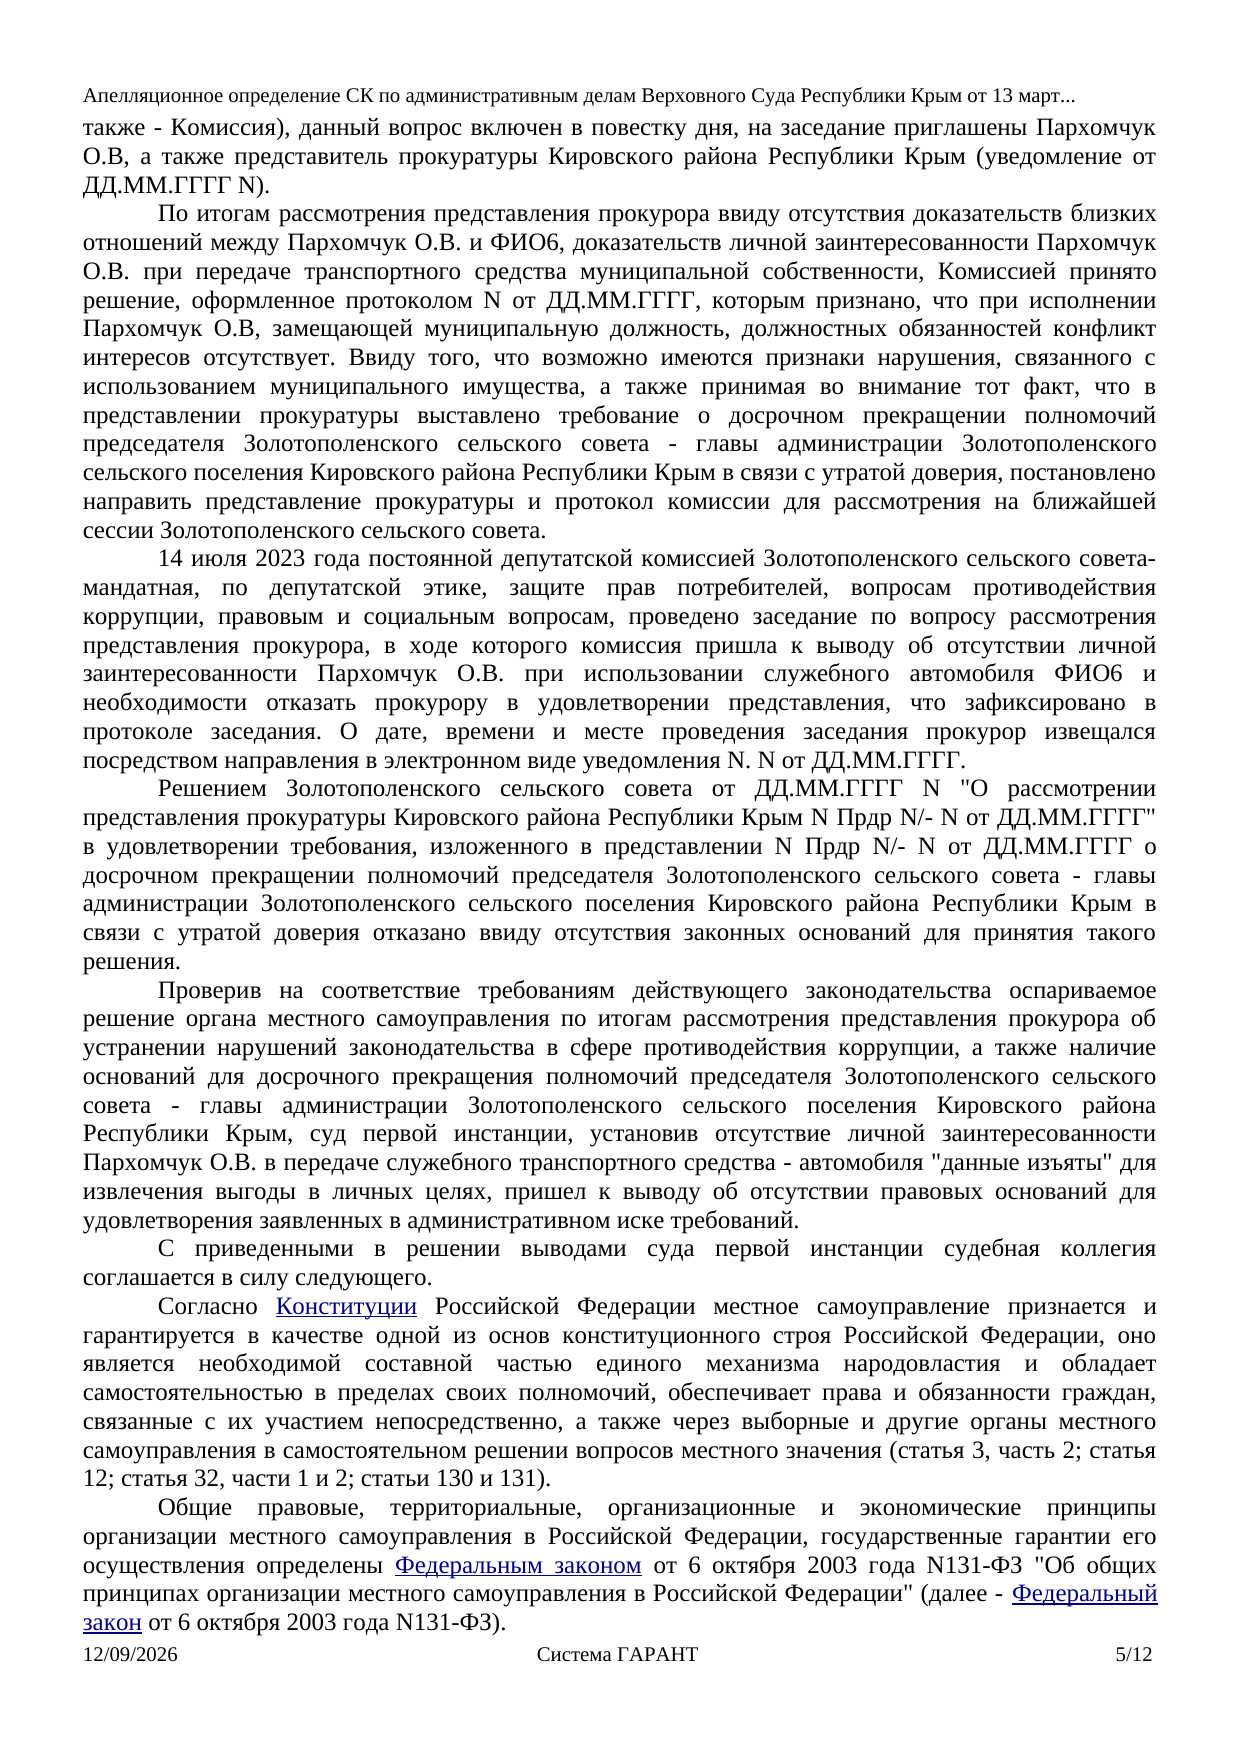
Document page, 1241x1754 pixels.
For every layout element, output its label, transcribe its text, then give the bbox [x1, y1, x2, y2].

text Согласно Конституции Российской Федерации местное самоуправление признается и гарантируется в качестве одной из основ конституционного строя Российской Федерации, оно является необходимой составной частью единого механизма народовластия и обладает самостоятельностью в пределах своих полномочий, обеспечивает права и обязанности граждан, связанные с их участием непосредственно, а также через выборные и другие органы местного самоуправления в самостоятельном решении вопросов местного значения (статья 3, часть 2; статья 12; статья 32, части 1 и 2; статьи 130 и 131). [83, 1291, 1157, 1492]
text 14 июля 2023 года постоянной депутатской комиссией Золотополенского сельского совета-мандатная, по депутатской этике, защите прав потребителей, вопросам противодействия коррупции, правовым и социальным вопросам, проведено заседание по вопросу рассмотрения представления прокурора, в ходе которого комиссия пришла к выводу об отсутствии личной заинтересованности Пархомчук О.В. при использовании служебного автомобиля ФИО6 и необходимости отказать прокурору в удовлетворении представления, что зафиксировано в протоколе заседания. О дате, времени и месте проведения заседания прокурор извещался посредством направления в электронном виде уведомления N. N от ДД.ММ.ГГГГ. [83, 543, 1157, 773]
text С приведенными в решении выводами суда первой инстанции судебная коллегия соглашается в силу следующего. [83, 1233, 1157, 1291]
text По итогам рассмотрения представления прокурора ввиду отсутствия доказательств близких отношений между Пархомчук О.В. и ФИО6, доказательств личной заинтересованности Пархомчук О.В. при передаче транспортного средства муниципальной собственности, Комиссией принято решение, оформленное протоколом N от ДД.ММ.ГГГГ, которым признано, что при исполнении Пархомчук О.В, замещающей муниципальную должность, должностных обязанностей конфликт интересов отсутствует. Ввиду того, что возможно имеются признаки нарушения, связанного с использованием муниципального имущества, а также принимая во внимание тот факт, что в представлении прокуратуры выставлено требование о досрочном прекращении полномочий председателя Золотополенского сельского совета - главы администрации Золотополенского сельского поселения Кировского района Республики Крым в связи с утратой доверия, постановлено направить представление прокуратуры и протокол комиссии для рассмотрения на ближайшей сессии Золотополенского сельского совета. [83, 198, 1157, 543]
text Общие правовые, территориальные, организационные и экономические принципы организации местного самоуправления в Российской Федерации, государственные гарантии его осуществления определены Федеральным законом от 6 октября 2003 года N131-ФЗ "Об общих принципах организации местного самоуправления в Российской Федерации" (далее - Федеральный закон от 6 октября 2003 года N131-ФЗ). [83, 1492, 1157, 1636]
text Решением Золотополенского сельского совета от ДД.ММ.ГГГГ N "О рассмотрении представления прокуратуры Кировского района Республики Крым N Прдр N/- N от ДД.ММ.ГГГГ" в удовлетворении требования, изложенного в представлении N Прдр N/- N от ДД.ММ.ГГГГ о досрочном прекращении полномочий председателя Золотополенского сельского совета - главы администрации Золотополенского сельского поселения Кировского района Республики Крым в связи с утратой доверия отказано ввиду отсутствия законных оснований для принятия такого решения. [83, 773, 1157, 975]
text также - Комиссия), данный вопрос включен в повестку дня, на заседание приглашены Пархомчук О.В, а также представитель прокуратуры Кировского района Республики Крым (уведомление от ДД.ММ.ГГГГ N). [83, 112, 1157, 198]
text Проверив на соответствие требованиям действующего законодательства оспариваемое решение органа местного самоуправления по итогам рассмотрения представления прокурора об устранении нарушений законодательства в сфере противодействия коррупции, а также наличие оснований для досрочного прекращения полномочий председателя Золотополенского сельского совета - главы администрации Золотополенского сельского поселения Кировского района Республики Крым, суд первой инстанции, установив отсутствие личной заинтересованности Пархомчук О.В. в передаче служебного транспортного средства - автомобиля "данные изъяты" для извлечения выгоды в личных целях, пришел к выводу об отсутствии правовых оснований для удовлетворения заявленных в административном иске требований. [83, 975, 1157, 1233]
